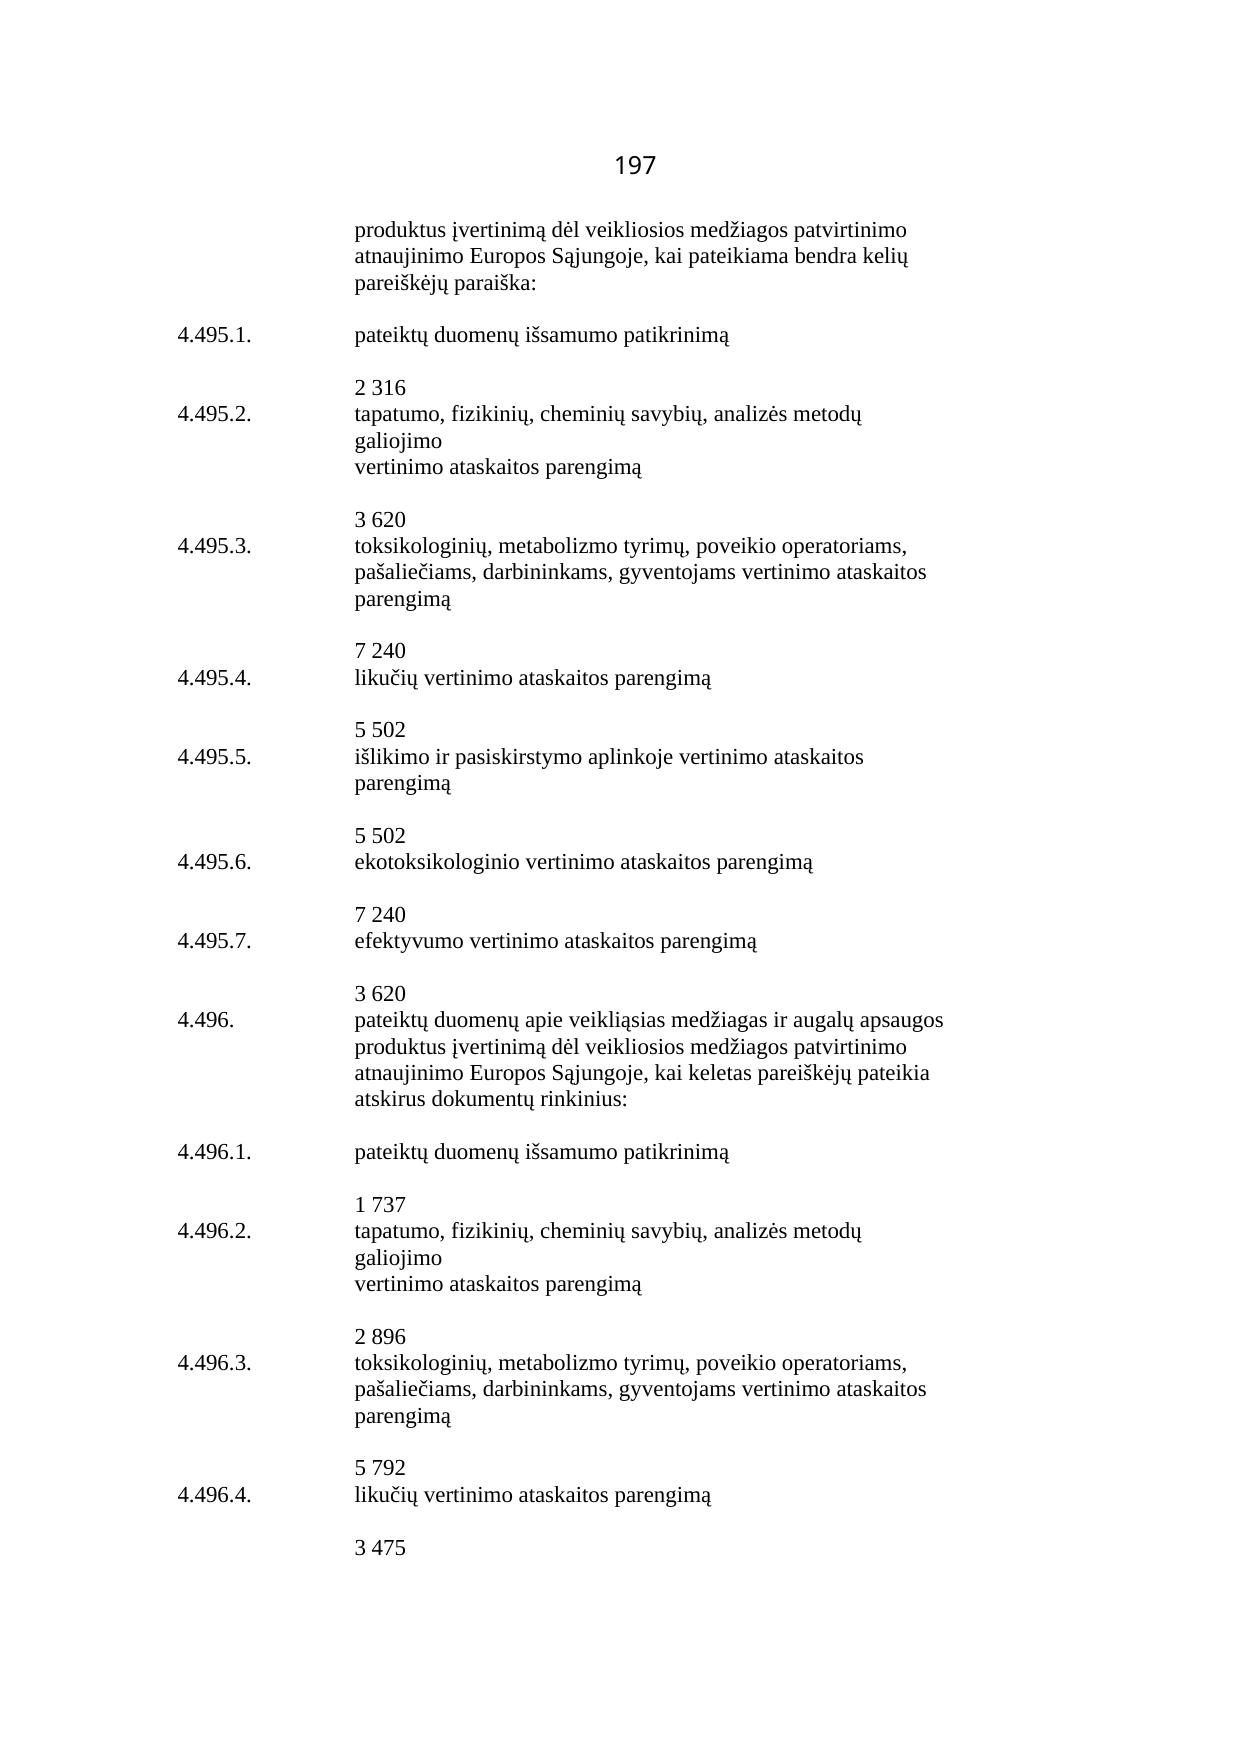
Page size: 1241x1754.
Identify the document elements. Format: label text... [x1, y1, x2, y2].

text vertinimo ataskaitos parengimą 3 620 [354, 453, 945, 532]
text atnaujinimo Europos Sąjungoje, kai keletas pareiškėjų pateikia [354, 1059, 945, 1086]
text 4.496. pateiktų duomenų apie veikliąsias medžiagas ir augalų apsaugos [177, 1006, 945, 1033]
text 4.495.3. toksikologinių, metabolizmo tyrimų, poveikio operatoriams, [177, 532, 945, 558]
text pareiškėjų paraiška: [354, 268, 945, 321]
text 4.496.4. likučių vertinimo ataskaitos parengimą 3 475 [177, 1481, 945, 1560]
text 4.495.2. tapatumo, fizikinių, cheminių savybių, analizės metodų galiojimo [177, 400, 945, 453]
text 4.495.1. pateiktų duomenų išsamumo patikrinimą 2 316 [177, 321, 945, 400]
text produktus įvertinimą dėl veikliosios medžiagos patvirtinimo [354, 1033, 945, 1059]
text 4.496.2. tapatumo, fizikinių, cheminių savybių, analizės metodų galiojimo [177, 1217, 945, 1270]
text vertinimo ataskaitos parengimą 2 896 [354, 1270, 945, 1349]
text 4.495.5. išlikimo ir pasiskirstymo aplinkoje vertinimo ataskaitos parengimą 5 502 [177, 743, 945, 848]
text 4.495.4. likučių vertinimo ataskaitos parengimą 5 502 [177, 664, 945, 743]
text 4.496.3. toksikologinių, metabolizmo tyrimų, poveikio operatoriams, [177, 1349, 945, 1375]
text parengimą 7 240 [354, 585, 945, 664]
text atskirus dokumentų rinkinius: [354, 1086, 945, 1138]
text parengimą 5 792 [354, 1402, 945, 1481]
text 4.496.1. pateiktų duomenų išsamumo patikrinimą 1 737 [177, 1138, 945, 1217]
text pašaliečiams, darbininkams, gyventojams vertinimo ataskaitos [354, 1375, 945, 1402]
text produktus įvertinimą dėl veikliosios medžiagos patvirtinimo [354, 216, 945, 242]
text 4.495.7. efektyvumo vertinimo ataskaitos parengimą 3 620 [177, 927, 945, 1006]
text atnaujinimo Europos Sąjungoje, kai pateikiama bendra kelių [354, 242, 945, 268]
text 4.495.6. ekotoksikologinio vertinimo ataskaitos parengimą 7 240 [177, 848, 945, 927]
text pašaliečiams, darbininkams, gyventojams vertinimo ataskaitos [354, 558, 945, 585]
